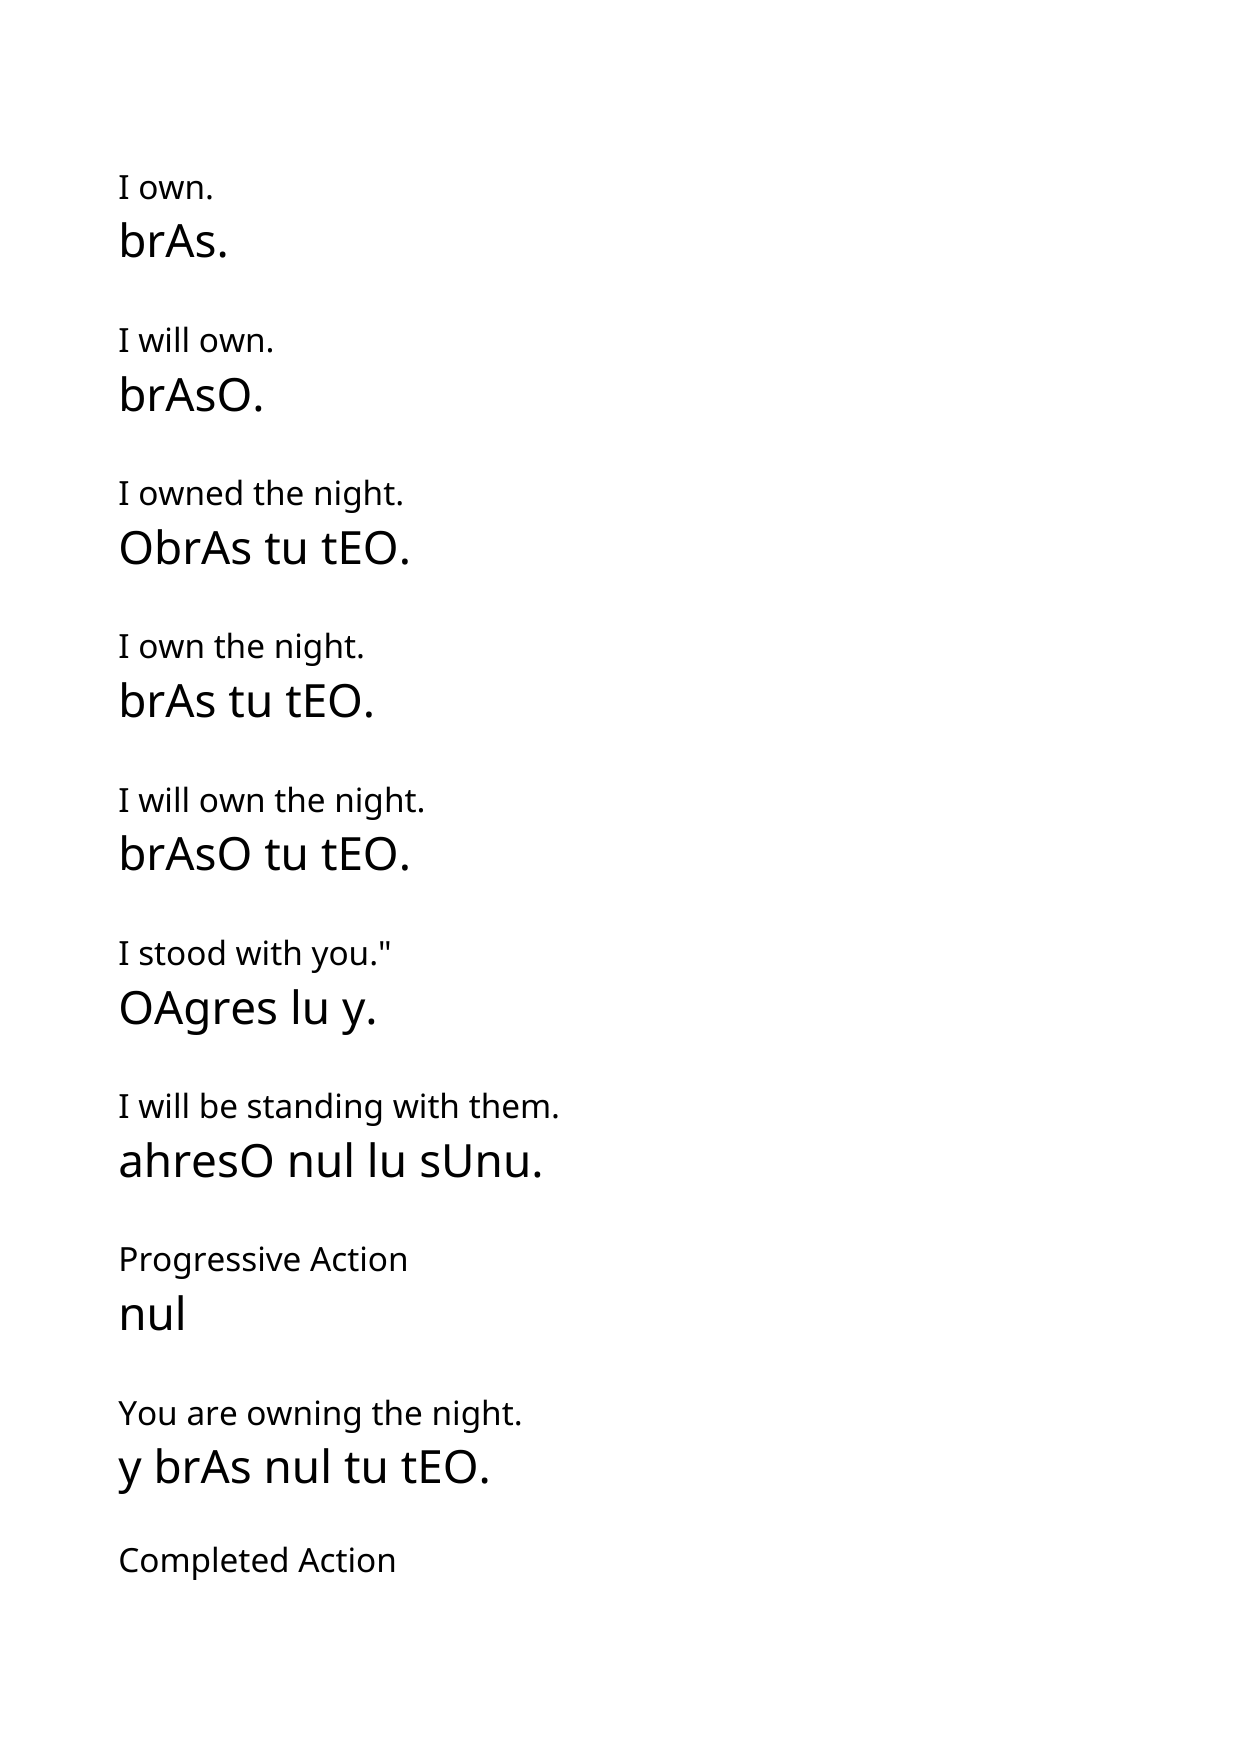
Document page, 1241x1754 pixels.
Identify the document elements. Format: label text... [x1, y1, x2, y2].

text I will be standing with them. [118, 1083, 1122, 1128]
text I will own the night. [118, 776, 1122, 822]
text nul [118, 1282, 1122, 1344]
text OAgres lu y. [118, 975, 1122, 1037]
text brAsO tu tEO. [118, 822, 1122, 884]
text I own the night. [118, 623, 1122, 669]
text ObrAs tu tEO. [118, 515, 1122, 578]
text Completed Action [118, 1537, 1122, 1582]
text I will own. [118, 317, 1122, 362]
text You are owning the night. [118, 1389, 1122, 1435]
text I stood with you." [118, 930, 1122, 975]
text brAs tu tEO. [118, 669, 1122, 731]
text brAs. [118, 209, 1122, 271]
text brAsO. [118, 362, 1122, 424]
text ahresO nul lu sUnu. [118, 1128, 1122, 1191]
text y brAs nul tu tEO. [118, 1435, 1122, 1537]
text I owned the night. [118, 470, 1122, 515]
text I own. [118, 163, 1122, 209]
text Progressive Action [118, 1236, 1122, 1282]
